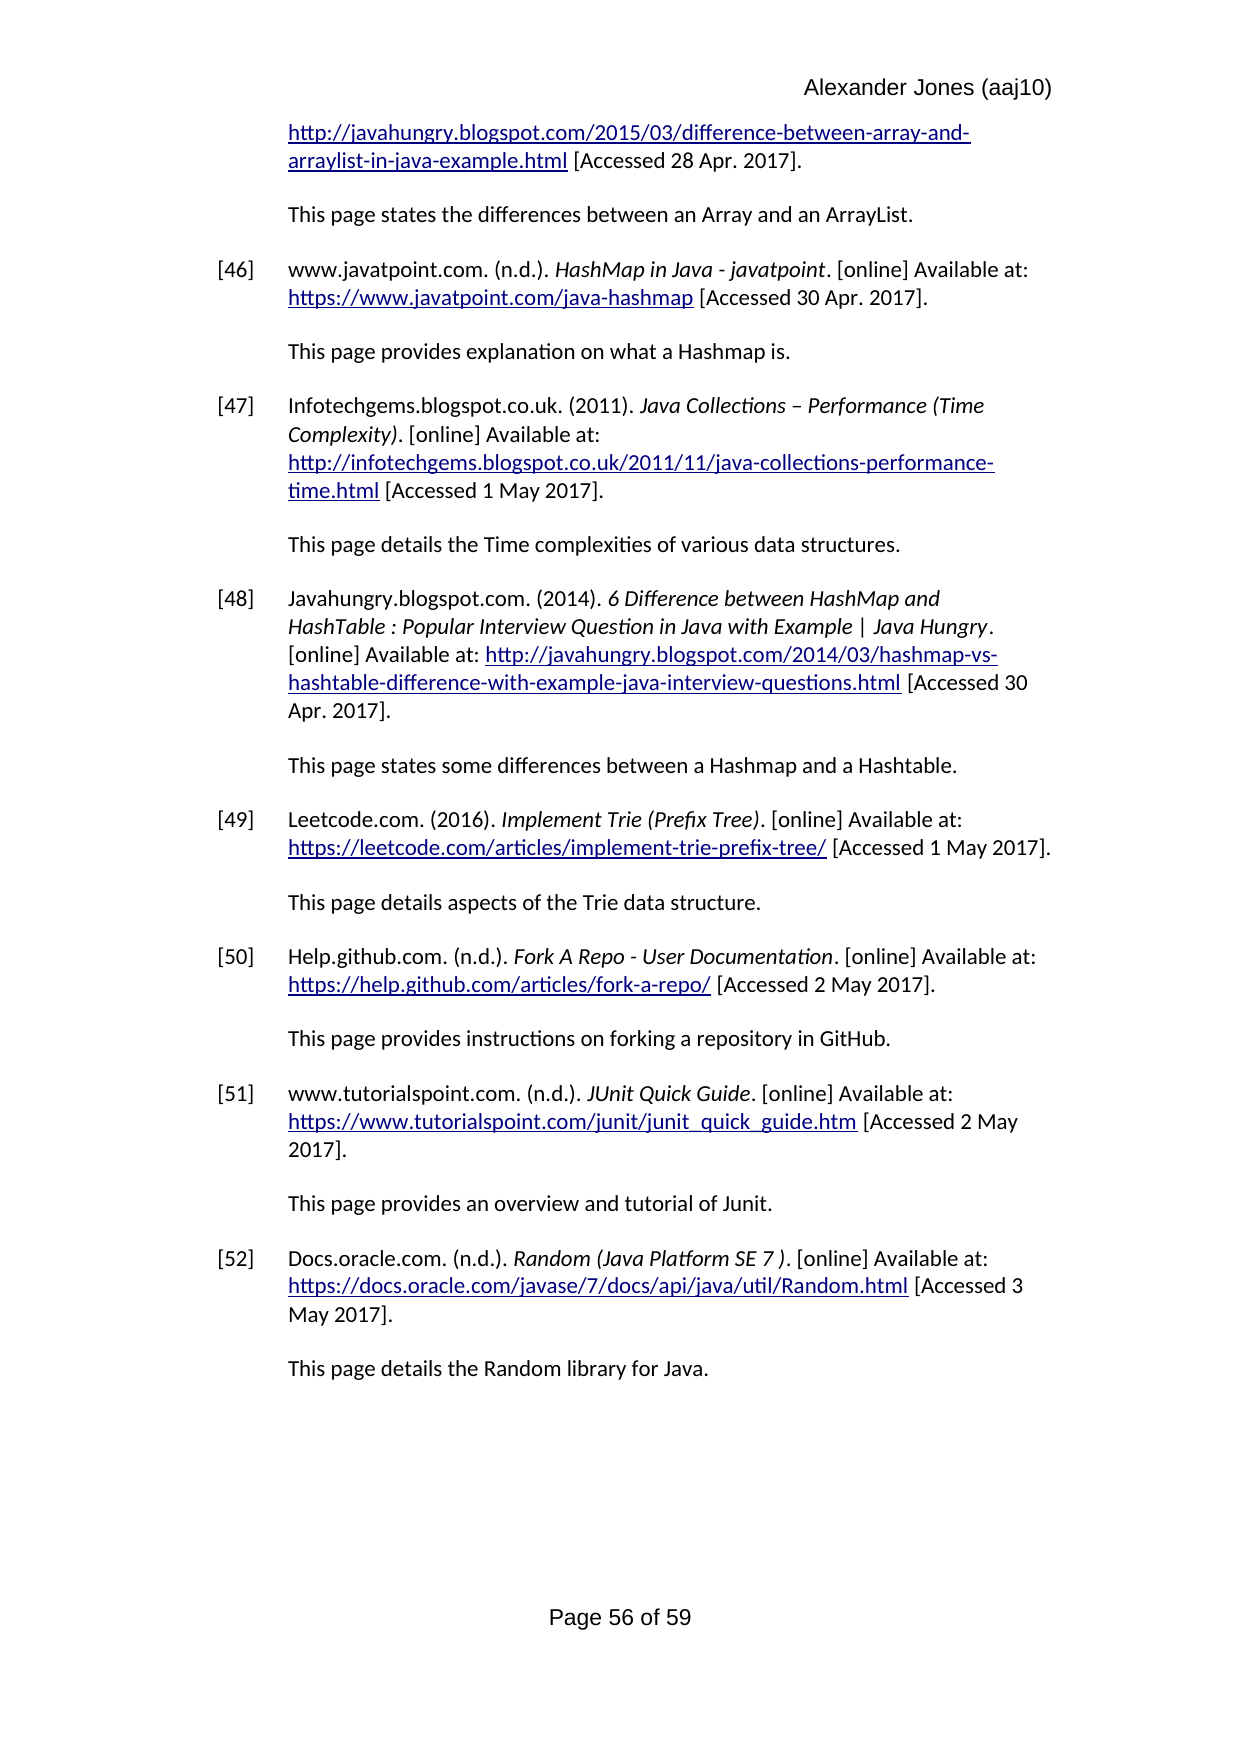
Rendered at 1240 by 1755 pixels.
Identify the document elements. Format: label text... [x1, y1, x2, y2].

list Javahungry.blogspot.com. (2014). 6 Difference between HashMap and HashTable : Popular Interview Question in Java with Example | Java Hungry. [online] Available at: http://javahungry.blogspot.com/2014/03/hashmap-vs-hashtable-difference-with-example-java-interview-questions.html [Accessed 30 Apr. 2017]. [217, 584, 1052, 724]
list http://javahungry.blogspot.com/2015/03/difference-between-array-and-arraylist-in-java-example.html [Accessed 28 Apr. 2017]. [217, 118, 1052, 174]
list Leetcode.com. (2016). Implement Trie (Prefix Tree). [online] Available at: https://leetcode.com/articles/implement-trie-prefix-tree/ [Accessed 1 May 2017]. [217, 805, 1052, 861]
list This page details the Random library for Java. [288, 1354, 1052, 1382]
text This page provides instructions on forking a repository in GitHub. [288, 1024, 1052, 1052]
list Docs.oracle.com. (n.d.). Random (Java Platform SE 7 ). [online] Available at: https://docs.oracle.com/javase/7/docs/api/java/util/Random.html [Accessed 3 May 2017]. [217, 1244, 1052, 1328]
text This page details the Time complexities of various data structures. [288, 530, 1052, 558]
list Help.github.com. (n.d.). Fork A Repo - User Documentation. [online] Available at: https://help.github.com/articles/fork-a-repo/ [Accessed 2 May 2017]. [217, 942, 1052, 998]
text This page states some differences between a Hashmap and a Hashtable. [288, 751, 1052, 779]
text This page provides explanation on what a Hashmap is. [288, 337, 1052, 365]
list www.tutorialspoint.com. (n.d.). JUnit Quick Guide. [online] Available at: https://www.tutorialspoint.com/junit/junit_quick_guide.htm [Accessed 2 May 2017]. [217, 1079, 1052, 1163]
list Infotechgems.blogspot.co.uk. (2011). Java Collections – Performance (Time Complexity). [online] Available at: http://infotechgems.blogspot.co.uk/2011/11/java-collections-performance-time.html [Accessed 1 May 2017]. [217, 392, 1052, 504]
list www.javatpoint.com. (n.d.). HashMap in Java - javatpoint. [online] Available at: https://www.javatpoint.com/java-hashmap [Accessed 30 Apr. 2017]. [217, 255, 1052, 311]
text This page provides an overview and tutorial of Junit. [288, 1189, 1052, 1217]
text This page states the differences between an Array and an ArrayList. [288, 201, 1052, 228]
text This page details aspects of the Trie data structure. [288, 888, 1052, 916]
